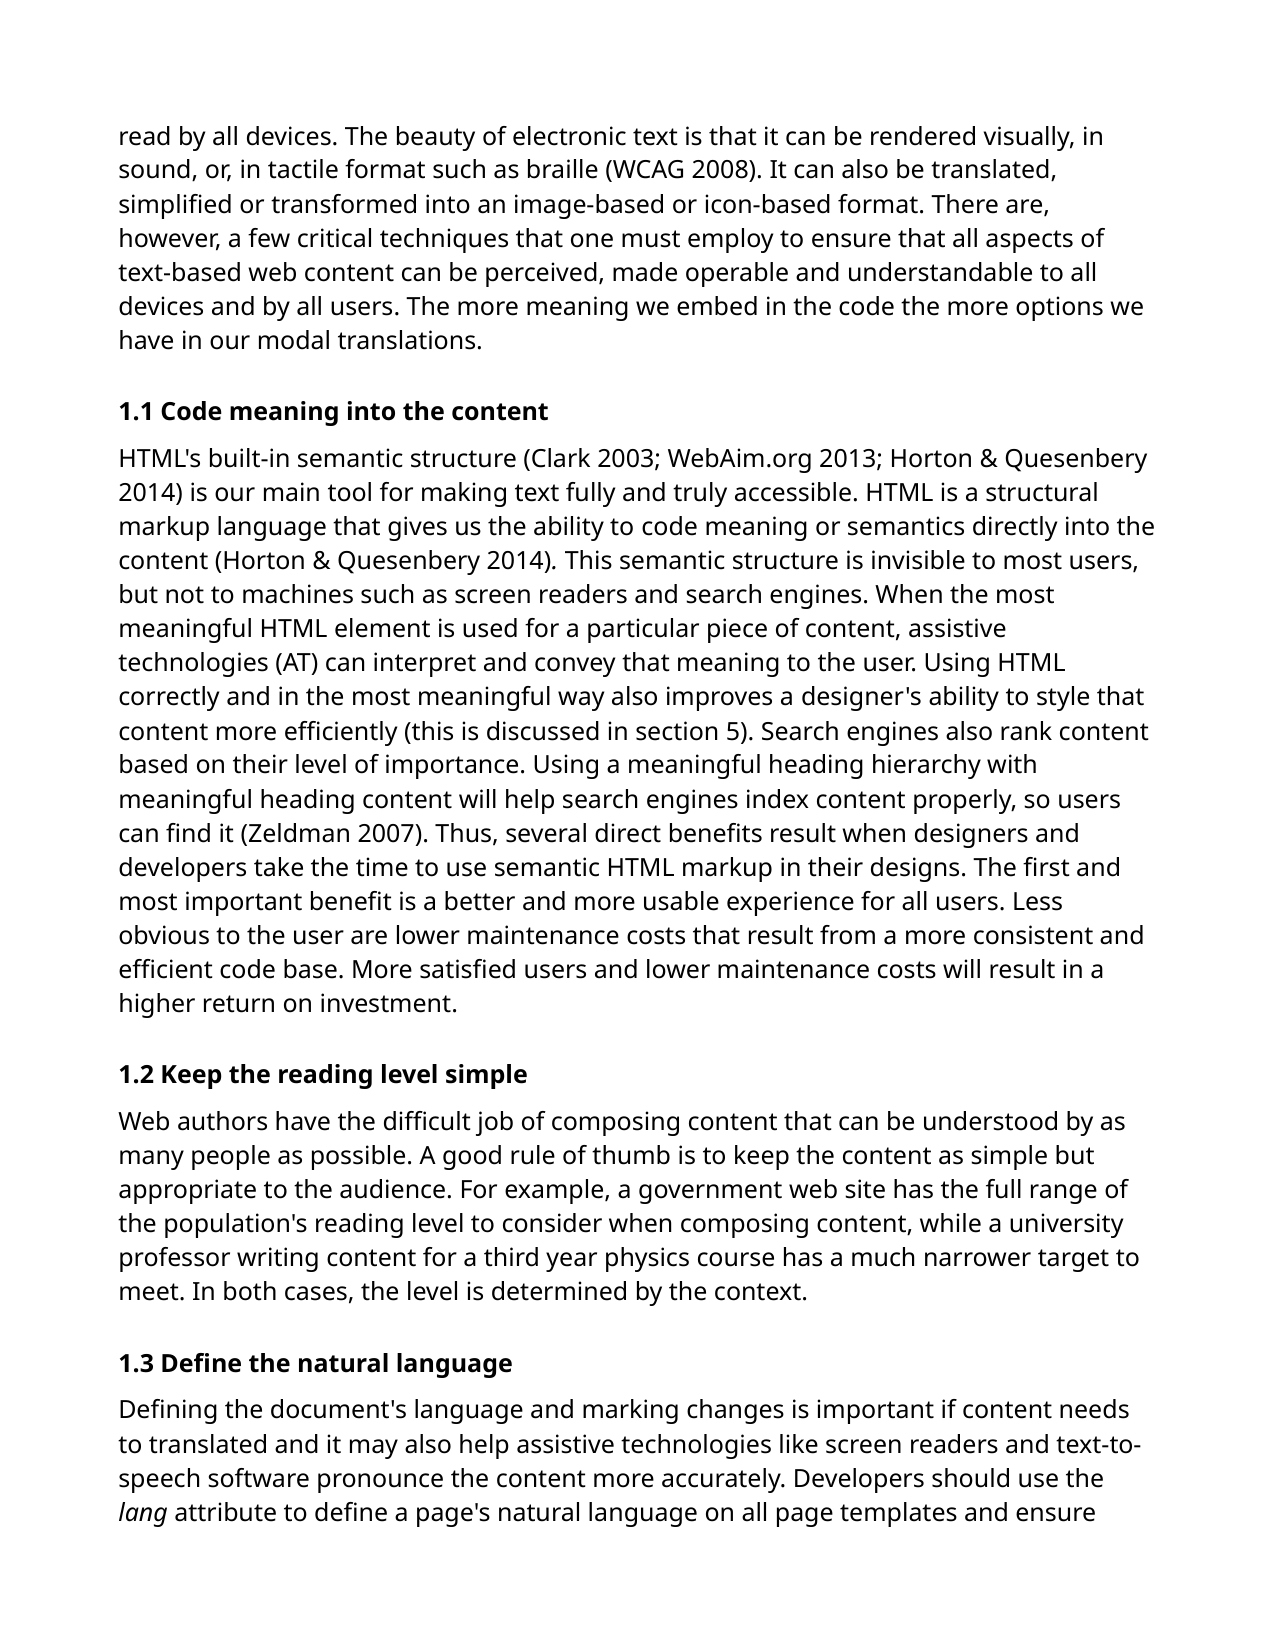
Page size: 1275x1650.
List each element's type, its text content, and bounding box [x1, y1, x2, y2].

subtitle 1.2 Keep the reading level simple [118, 1057, 1157, 1091]
subtitle 1.1 Code meaning into the content [118, 394, 1157, 428]
text read by all devices. The beauty of electronic text is that it can be rendered visually, in sound, or, in tactile format such as braille (WCAG 2008). It can also be translated, simplified or transformed into an image-based or icon-based format. There are, however, a few critical techniques that one must employ to ensure that all aspects of text-based web content can be perceived, made operable and understandable to all devices and by all users. The more meaning we embed in the code the more options we have in our modal translations. [118, 118, 1157, 357]
subtitle 1.3 Define the natural language [118, 1346, 1157, 1380]
text Defining the document's language and marking changes is important if content needs to translated and it may also help assistive technologies like screen readers and text-to-speech software pronounce the content more accurately. Developers should use the lang attribute to define a page's natural language on all page templates and ensure [118, 1392, 1157, 1528]
text HTML's built-in semantic structure (Clark 2003; WebAim.org 2013; Horton & Quesenbery 2014) is our main tool for making text fully and truly accessible. HTML is a structural markup language that gives us the ability to code meaning or semantics directly into the content (Horton & Quesenbery 2014). This semantic structure is invisible to most users, but not to machines such as screen readers and search engines. When the most meaningful HTML element is used for a particular piece of content, assistive technologies (AT) can interpret and convey that meaning to the user. Using HTML correctly and in the most meaningful way also improves a designer's ability to style that content more efficiently (this is discussed in section 5). Search engines also rank content based on their level of importance. Using a meaningful heading hierarchy with meaningful heading content will help search engines index content properly, so users can find it (Zeldman 2007). Thus, several direct benefits result when designers and developers take the time to use semantic HTML markup in their designs. The first and most important benefit is a better and more usable experience for all users. Less obvious to the user are lower maintenance costs that result from a more consistent and efficient code base. More satisfied users and lower maintenance costs will result in a higher return on investment. [118, 441, 1157, 1020]
text Web authors have the difficult job of composing content that can be understood by as many people as possible. A good rule of thumb is to keep the content as simple but appropriate to the audience. For example, a government web site has the full range of the population's reading level to consider when composing content, while a university professor writing content for a third year physics course has a much narrower target to meet. In both cases, the level is determined by the context. [118, 1104, 1157, 1308]
